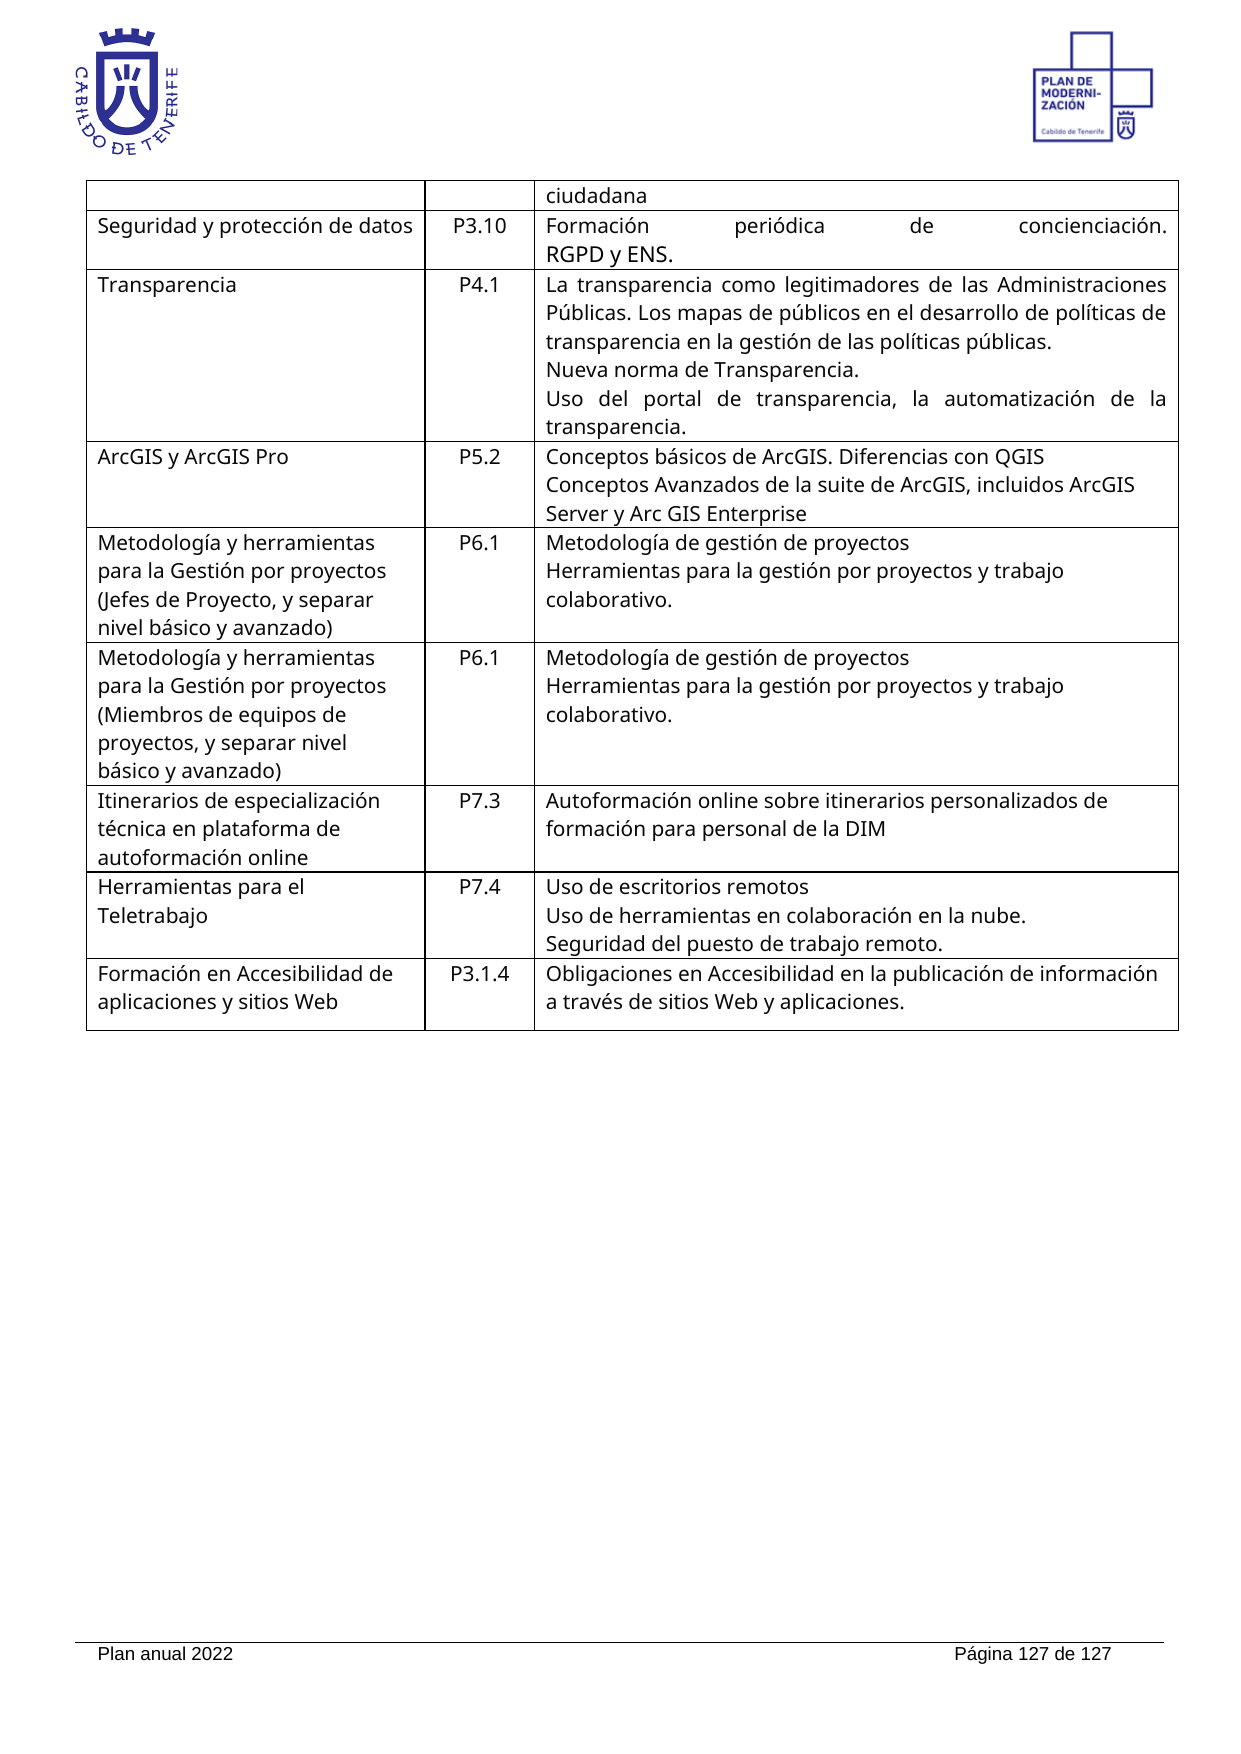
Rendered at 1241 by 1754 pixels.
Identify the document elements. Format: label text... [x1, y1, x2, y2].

table_cell P6.1 [426, 528, 534, 642]
table_cell Metodología y herramientas para la Gestión por proyectos (Jefes de Proyecto, y separar nivel básico y avanzado) [87, 528, 424, 642]
table_cell Itinerarios de especialización técnica en plataforma de autoformación online [87, 786, 424, 871]
table_cell Formación en Accesibilidad de aplicaciones y sitios Web [87, 959, 424, 1030]
table_cell P3.1.4 [426, 959, 534, 1030]
table_cell [87, 181, 424, 210]
table_cell [426, 181, 534, 210]
table_cell Uso de escritorios remotos Uso de herramientas en colaboración en la nube. Seguridad del puesto de trabajo remoto. [535, 873, 1178, 958]
table_cell Herramientas para el Teletrabajo [87, 873, 424, 958]
table_cell Metodología de gestión de proyectos Herramientas para la gestión por proyectos y trabajo colaborativo. [535, 528, 1178, 642]
table_cell P6.1 [426, 643, 534, 785]
table_cell Formación periódica de concienciación. RGPD y ENS. [535, 211, 1178, 269]
table_cell P4.1 [426, 270, 534, 441]
table_cell Autoformación online sobre itinerarios personalizados de formación para personal de la DIM [535, 786, 1178, 871]
table_cell ArcGIS y ArcGIS Pro [87, 442, 424, 527]
table_cell P7.4 [426, 873, 534, 958]
table_cell ciudadana [535, 181, 1178, 210]
table_cell Metodología y herramientas para la Gestión por proyectos (Miembros de equipos de proyectos, y separar nivel básico y avanzado) [87, 643, 424, 785]
table_cell P7.3 [426, 786, 534, 871]
table_cell Transparencia [87, 270, 424, 441]
table_cell La transparencia como legitimadores de las Administraciones Públicas. Los mapas de públicos en el desarrollo de políticas de transparencia en la gestión de las políticas públicas. Nueva norma de Transparencia. Uso del portal de transparencia, la automatización de la transparencia. [535, 270, 1178, 441]
table_cell Metodología de gestión de proyectos Herramientas para la gestión por proyectos y trabajo colaborativo. [535, 643, 1178, 785]
table_cell Conceptos básicos de ArcGIS. Diferencias con QGIS Conceptos Avanzados de la suite de ArcGIS, incluidos ArcGIS Server y Arc GIS Enterprise [535, 442, 1178, 527]
table_cell P5.2 [426, 442, 534, 527]
table_cell Obligaciones en Accesibilidad en la publicación de información a través de sitios Web y aplicaciones. [535, 959, 1178, 1030]
table_cell P3.10 [426, 211, 534, 269]
table_cell Seguridad y protección de datos [87, 211, 424, 269]
